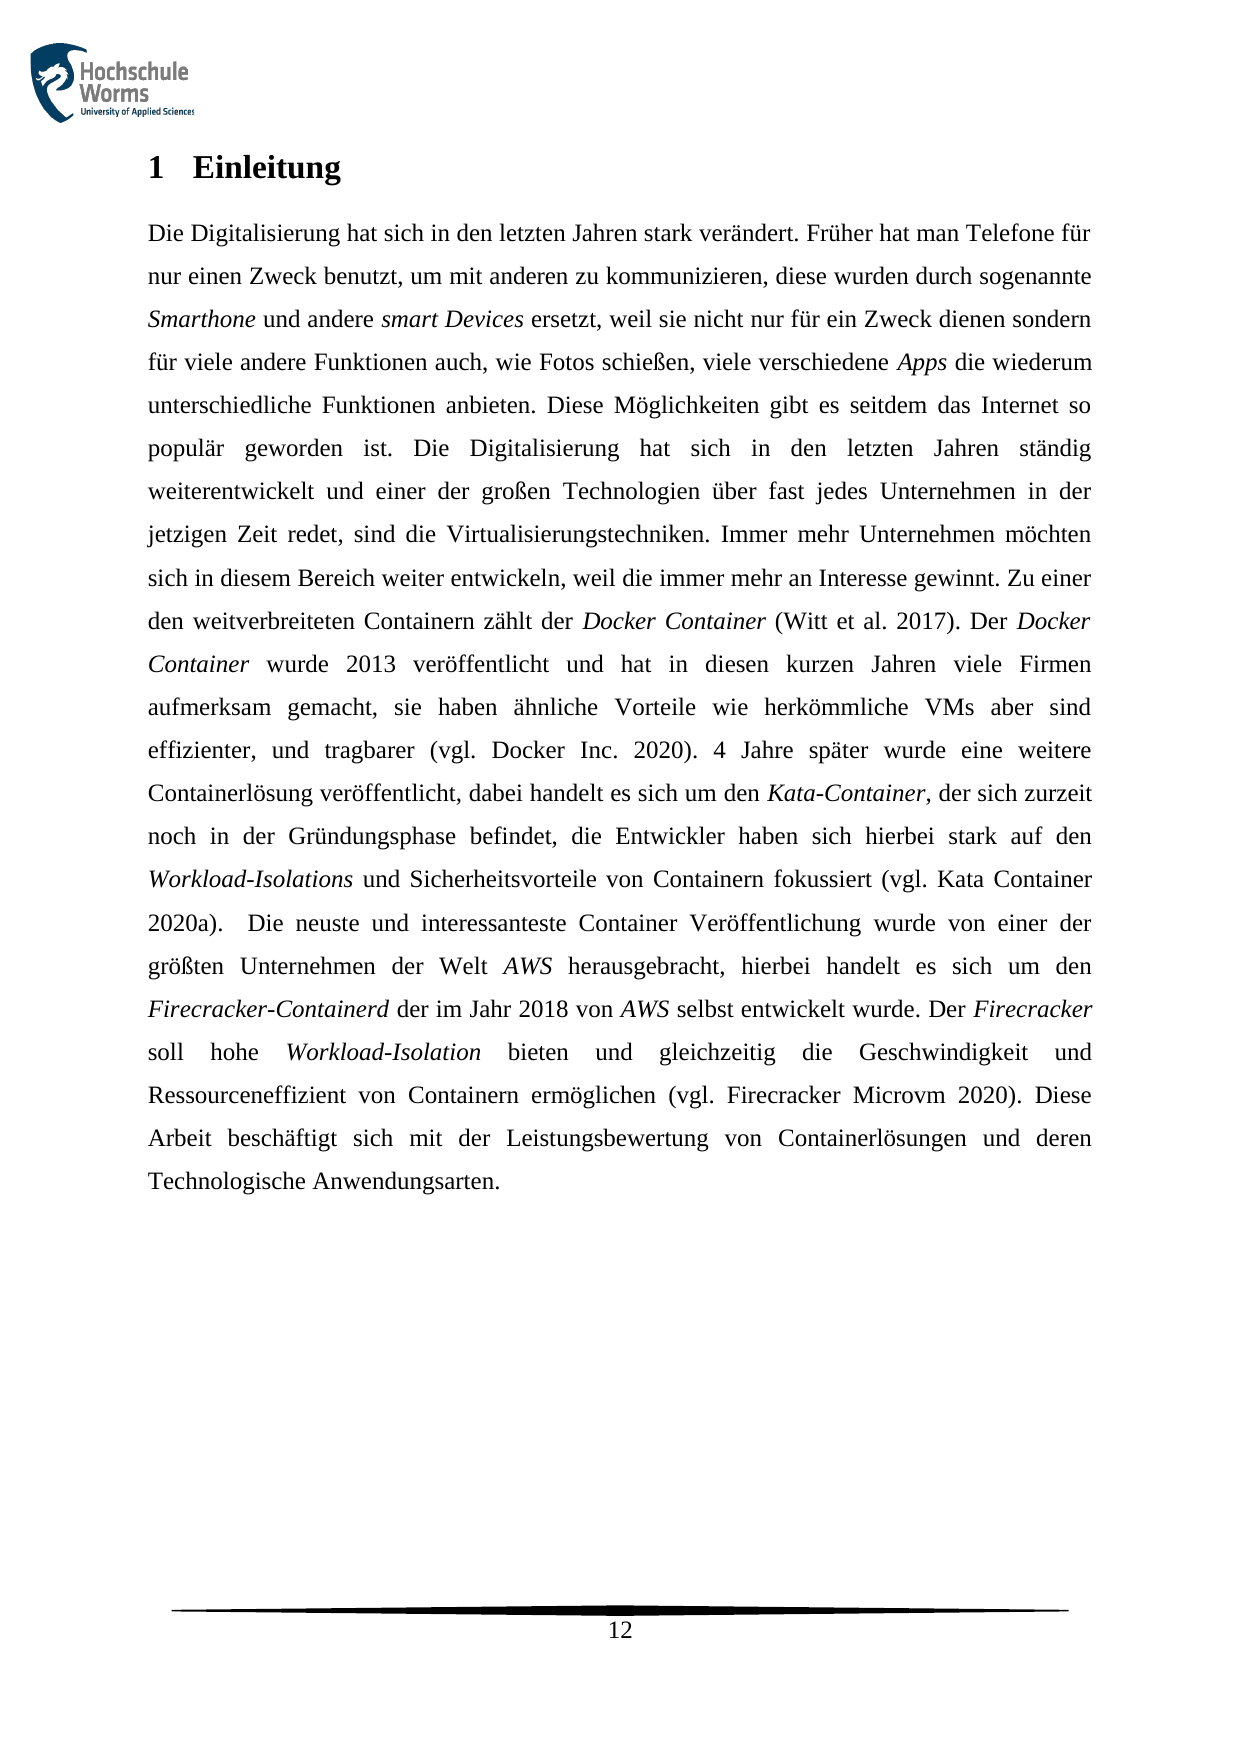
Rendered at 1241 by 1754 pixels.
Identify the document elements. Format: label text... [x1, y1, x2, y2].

subtitle Einleitung [148, 148, 1092, 186]
text Die Digitalisierung hat sich in den letzten Jahren stark verändert. Früher hat man Telefone für nur einen Zweck benutzt, um mit anderen zu kommunizieren, diese wurden durch sogenannte Smarthone und andere smart Devices ersetzt, weil sie nicht nur für ein Zweck dienen sondern für viele andere Funktionen auch, wie Fotos schießen, viele verschiedene Apps die wiederum unterschiedliche Funktionen anbieten. Diese Möglichkeiten gibt es seitdem das Internet so populär geworden ist. Die Digitalisierung hat sich in den letzten Jahren ständig weiterentwickelt und einer der großen Technologien über fast jedes Unternehmen in der jetzigen Zeit redet, sind die Virtualisierungstechniken. Immer mehr Unternehmen möchten sich in diesem Bereich weiter entwickeln, weil die immer mehr an Interesse gewinnt. Zu einer den weitverbreiteten Containern zählt der Docker Container (Witt et al. 2017). Der Docker Container wurde 2013 veröffentlicht und hat in diesen kurzen Jahren viele Firmen aufmerksam gemacht, sie haben ähnliche Vorteile wie herkömmliche VMs aber sind effizienter, und tragbarer (vgl. Docker Inc. 2020). 4 Jahre später wurde eine weitere Containerlösung veröffentlicht, dabei handelt es sich um den Kata-Container, der sich zurzeit noch in der Gründungsphase befindet, die Entwickler haben sich hierbei stark auf den Workload-Isolations und Sicherheitsvorteile von Containern fokussiert (vgl. Kata Container 2020a). Die neuste und interessanteste Container Veröffentlichung wurde von einer der größten Unternehmen der Welt AWS herausgebracht, hierbei handelt es sich um den Firecracker-Containerd der im Jahr 2018 von AWS selbst entwickelt wurde. Der Firecracker soll hohe Workload-Isolation bieten und gleichzeitig die Geschwindigkeit und Ressourceneffizient von Containern ermöglichen (vgl. Firecracker Microvm 2020). Diese Arbeit beschäftigt sich mit der Leistungsbewertung von Containerlösungen und deren Technologische Anwendungsarten. [148, 218, 1092, 1195]
